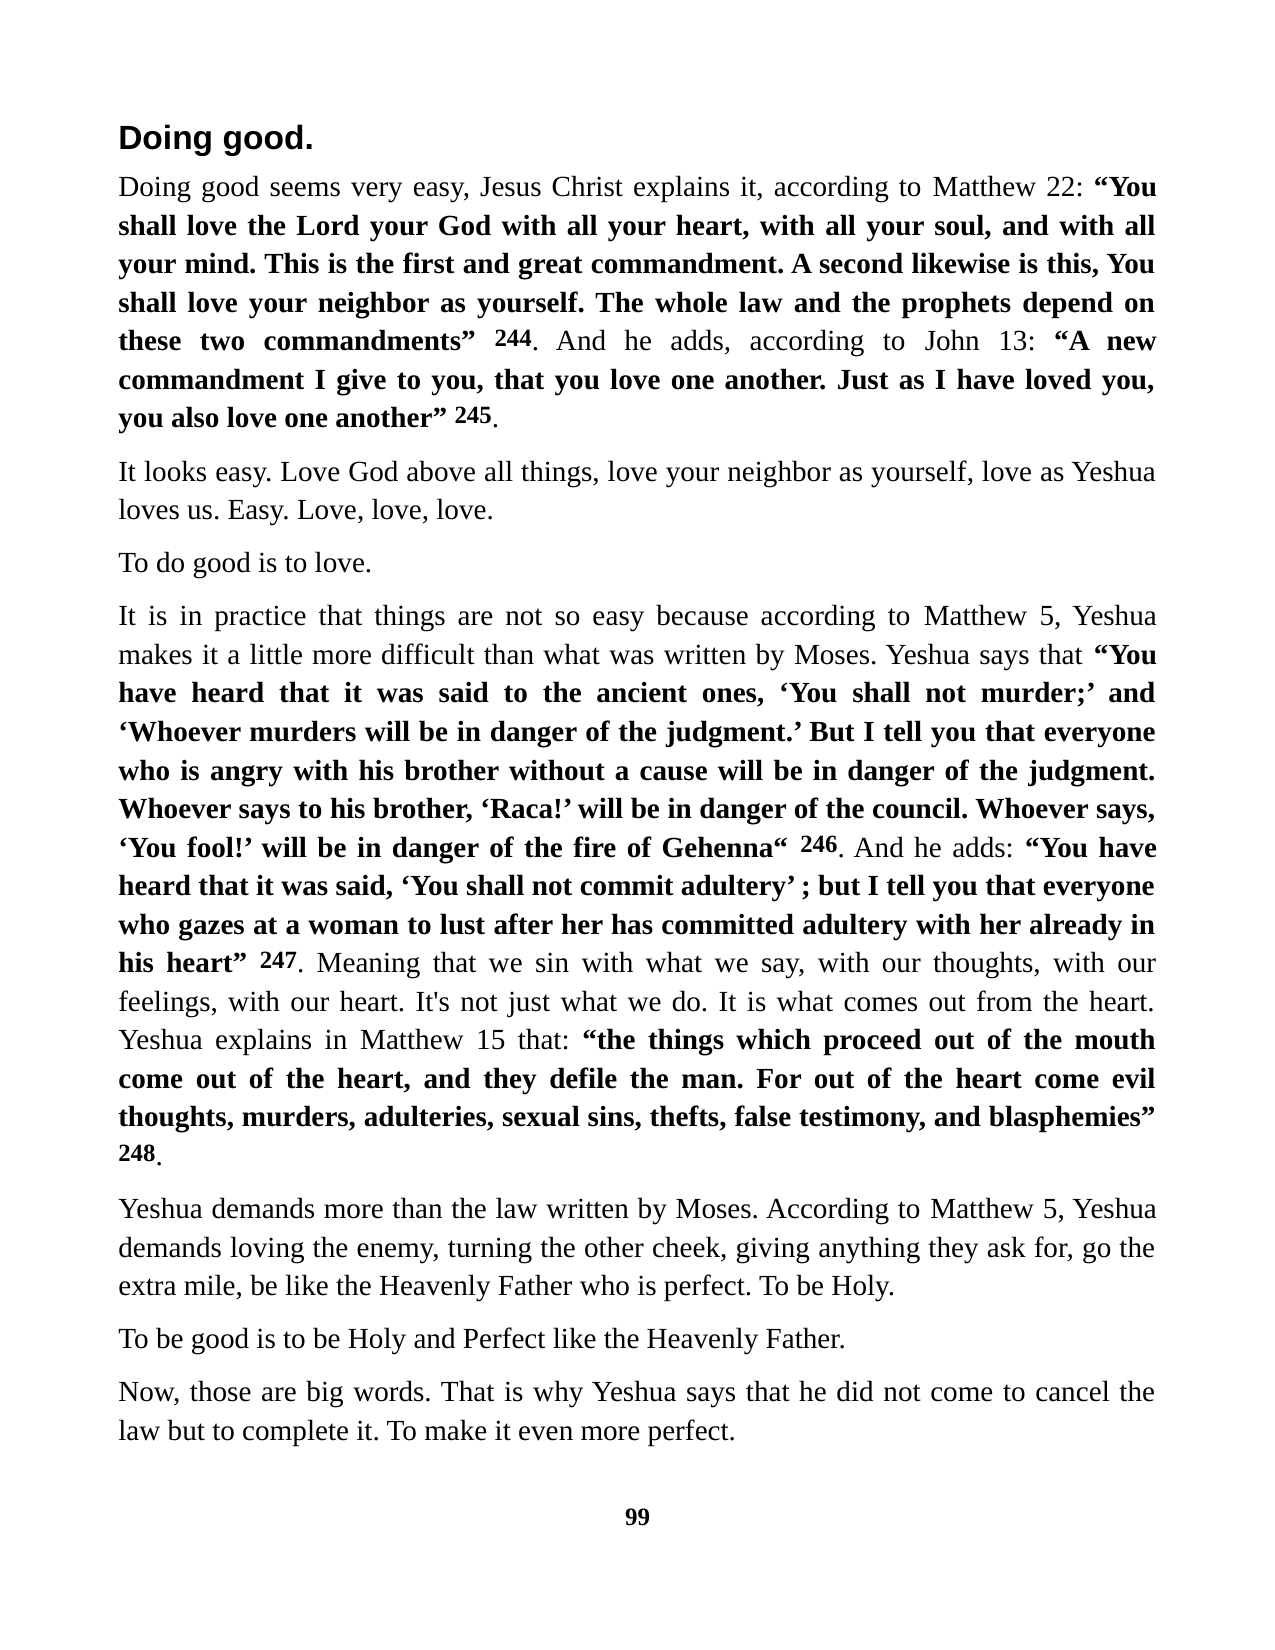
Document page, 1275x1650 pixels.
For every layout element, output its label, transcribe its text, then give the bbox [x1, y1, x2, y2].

text Doing good seems very easy, Jesus Christ explains it, according to Matthew 22: “You shall love the Lord your God with all your heart, with all your soul, and with all your mind. This is the first and great commandment. A second likewise is this, You shall love your neighbor as yourself. The whole law and the prophets depend on these two commandments” . And he adds, according to John 13: “A new commandment I give to you, that you love one another. Just as I have loved you, you also love one another” . [118, 169, 1157, 434]
text It looks easy. Love God above all things, love your neighbor as yourself, love as Yeshua loves us. Easy. Love, love, love. [118, 454, 1157, 526]
subtitle Doing good. [118, 118, 1157, 157]
text To do good is to love. [118, 545, 1157, 579]
text Now, those are big words. That is why Yeshua says that he did not come to cancel the law but to complete it. To make it even more perfect. [118, 1374, 1157, 1447]
text To be good is to be Holy and Perfect like the Heavenly Father. [118, 1321, 1157, 1355]
text It is in practice that things are not so easy because according to Matthew 5, Yeshua makes it a little more difficult than what was written by Moses. Yeshua says that “You have heard that it was said to the ancient ones, ‘You shall not murder;’ and ‘Whoever murders will be in danger of the judgment.’ But I tell you that everyone who is angry with his brother without a cause will be in danger of the judgment. Whoever says to his brother, ‘Raca!’ will be in danger of the council. Whoever says, ‘You fool!’ will be in danger of the fire of Gehenna“ . And he adds: “You have heard that it was said, ‘You shall not commit adultery’ ; but I tell you that everyone who gazes at a woman to lust after her has committed adultery with her already in his heart” . Meaning that we sin with what we say, with our thoughts, with our feelings, with our heart. It's not just what we do. It is what comes out from the heart. Yeshua explains in Matthew 15 that: “the things which proceed out of the mouth come out of the heart, and they defile the man. For out of the heart come evil thoughts, murders, adulteries, sexual sins, thefts, false testimony, and blasphemies” . [118, 598, 1157, 1172]
text Yeshua demands more than the law written by Moses. According to Matthew 5, Yeshua demands loving the enemy, turning the other cheek, giving anything they ask for, go the extra mile, be like the Heavenly Father who is perfect. To be Holy. [118, 1191, 1157, 1302]
